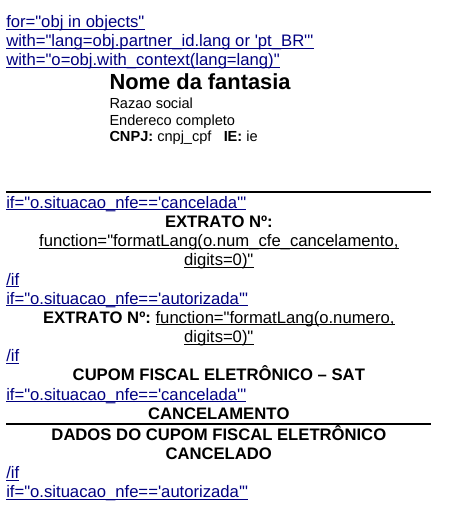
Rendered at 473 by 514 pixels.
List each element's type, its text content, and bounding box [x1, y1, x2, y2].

table_cell EXTRATO Nº: function="formatLang(o.numero, digits=0)" [6, 308, 431, 346]
table_header Nome da fantasia Razao social Endereco completo CNPJ: cnpj_cpf IE: ie [106, 69, 431, 191]
table_cell CANCELAMENTO [6, 404, 431, 423]
table_cell EXTRATO Nº: function="formatLang(o.num_cfe_cancelamento, digits=0)" [6, 212, 431, 269]
table_cell /if [6, 463, 431, 482]
table_header [6, 69, 106, 191]
table_cell if="o.situacao_nfe=='cancelada'" [6, 193, 431, 212]
table_cell /if [6, 269, 431, 288]
table_cell if="o.situacao_nfe=='autorizada'" [6, 482, 431, 501]
table_cell /if [6, 346, 431, 365]
table_cell if="o.situacao_nfe=='autorizada'" [6, 289, 431, 308]
text with="lang=obj.partner_id.lang or 'pt_BR'" [6, 31, 454, 50]
table_cell if="o.situacao_nfe=='cancelada'" [6, 384, 431, 403]
table_cell CUPOM FISCAL ELETRÔNICO – SAT [6, 365, 431, 384]
text with="o=obj.with_context(lang=lang)" [6, 50, 454, 69]
table_cell DADOS DO CUPOM FISCAL ELETRÔNICO CANCELADO [6, 425, 431, 463]
text for="obj in objects" [6, 12, 454, 31]
